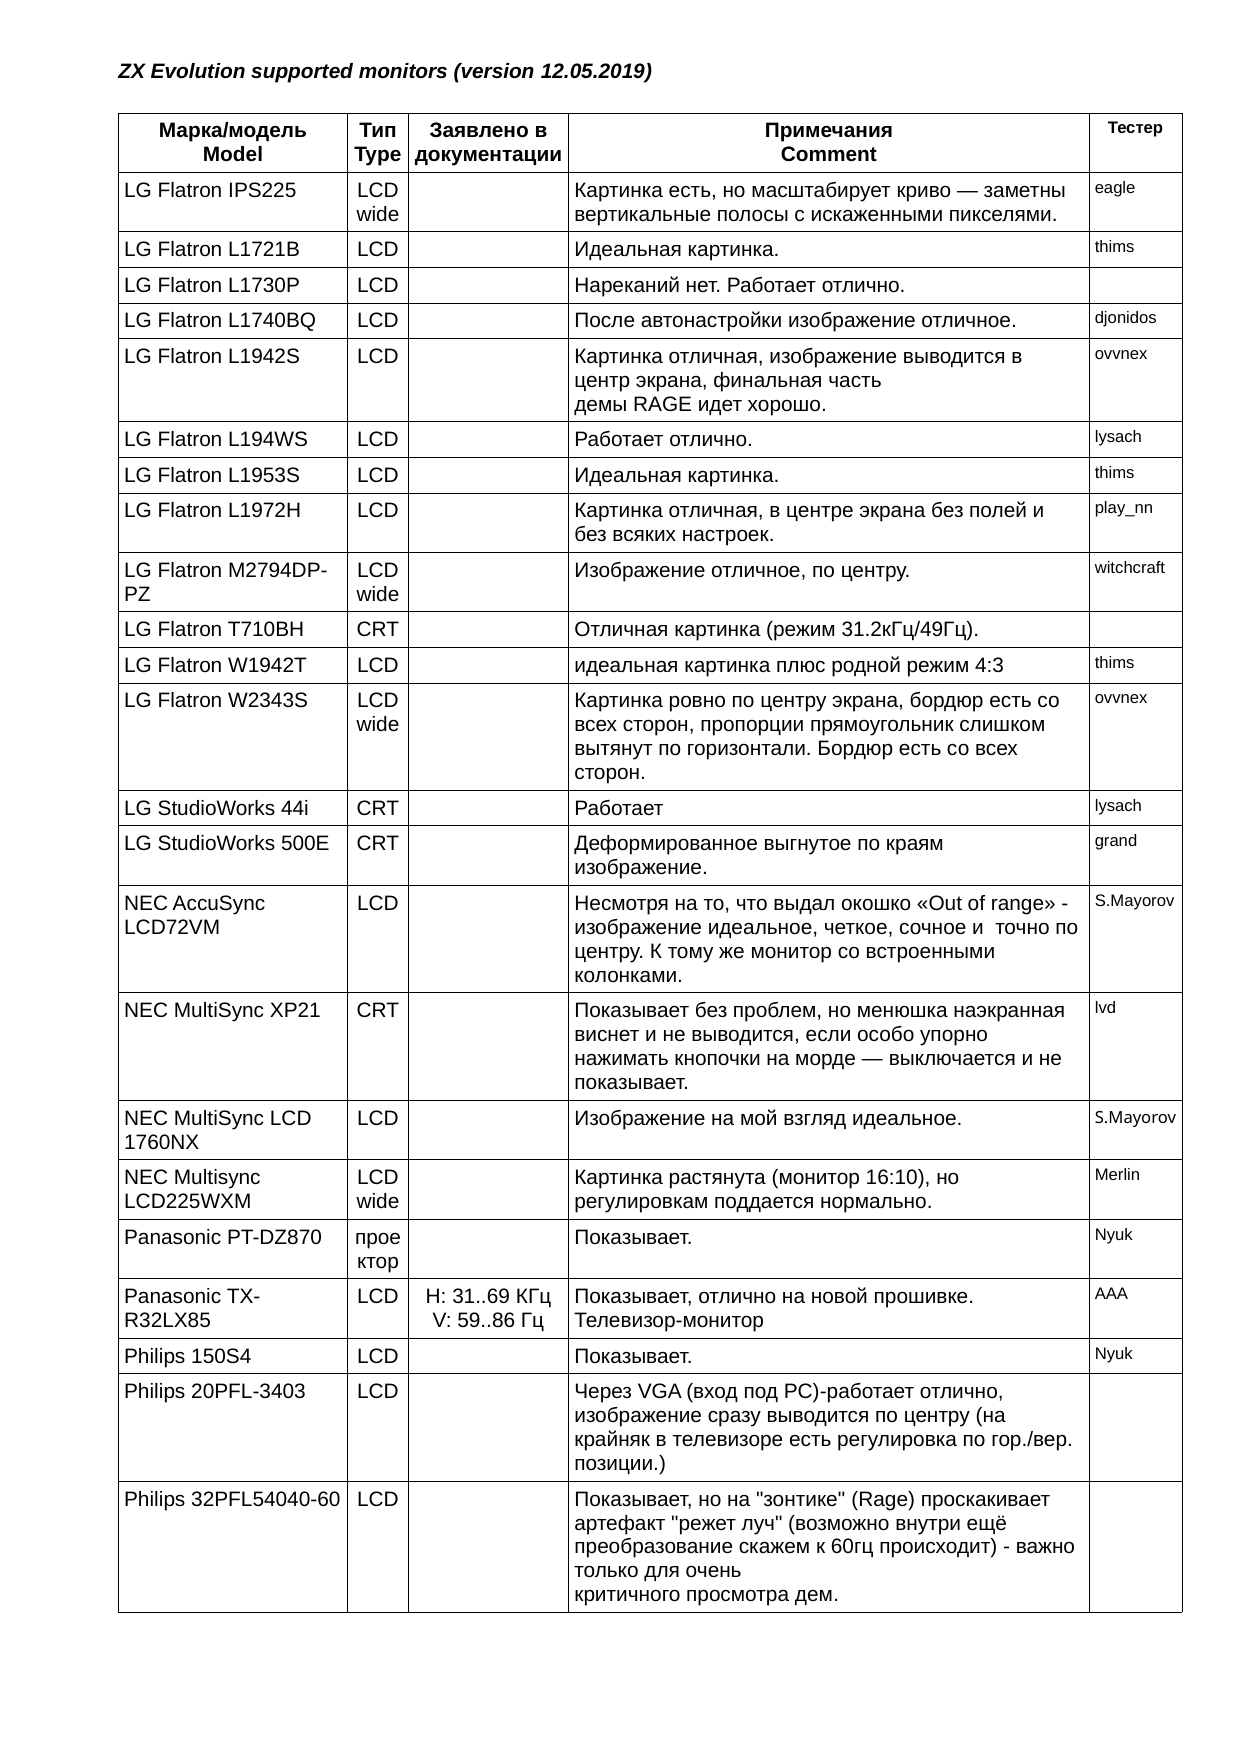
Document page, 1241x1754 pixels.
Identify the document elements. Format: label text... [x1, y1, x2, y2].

table_cell [1090, 1374, 1182, 1481]
table_cell NEC Multisync LCD225WXM [119, 1160, 347, 1219]
table_cell LCD [348, 1482, 408, 1612]
table_cell [409, 1482, 568, 1612]
table_cell LCD [348, 1339, 408, 1373]
table_cell [409, 553, 568, 611]
table_cell LCD wide [348, 1160, 408, 1219]
table_cell Картинка ровно по центру экрана, бордюр есть со всех сторон, пропорции прямоугольник слишком вытянут по горизонтали. Бордюр есть со всех сторон. [569, 684, 1089, 790]
table_cell play_nn [1090, 494, 1182, 552]
table_cell LG Flatron W1942T [119, 648, 347, 682]
table_cell Philips 150S4 [119, 1339, 347, 1373]
table_cell Nyuk [1090, 1339, 1182, 1373]
table_cell LG Flatron W2343S [119, 684, 347, 790]
table_cell Несмотря на то, что выдал окошко «Out of range» - изображение идеальное, четкое, сочное и точно по центру. К тому же монитор со встроенными колонками. [569, 886, 1089, 992]
table_cell LCD [348, 268, 408, 302]
table_cell [409, 1160, 568, 1219]
table_cell Merlin [1090, 1160, 1182, 1219]
table_cell LG StudioWorks 500E [119, 826, 347, 885]
table_cell Идеальная картинка. [569, 232, 1089, 267]
table_cell [409, 886, 568, 992]
table_cell LCD [348, 304, 408, 338]
table_cell [409, 826, 568, 885]
table_cell Panasonic TX-R32LX85 [119, 1279, 347, 1338]
table_cell NEC MultiSync LCD 1760NX [119, 1101, 347, 1159]
table_cell Деформированное выгнутое по краям изображение. [569, 826, 1089, 885]
table_cell Показывает без проблем, но менюшка наэкранная виснет и не выводится, если особо упорно нажимать кнопочки на морде — выключается и не показывает. [569, 993, 1089, 1100]
table_cell Картинка есть, но масштабирует криво — заметны вертикальные полосы с искаженными пикселями. [569, 173, 1089, 231]
table_header Тестер [1090, 114, 1182, 172]
table_cell LG Flatron M2794DP-PZ [119, 553, 347, 611]
table_cell lysach [1090, 422, 1182, 457]
table_cell После автонастройки изображение отличное. [569, 304, 1089, 338]
table_cell [409, 1101, 568, 1159]
table_header Тип Type [348, 114, 408, 172]
table_cell [1090, 268, 1182, 302]
table_cell Работает отлично. [569, 422, 1089, 457]
table_cell [409, 1339, 568, 1373]
table_cell [409, 458, 568, 492]
table_cell LG Flatron T710BH [119, 612, 347, 647]
table_cell [409, 993, 568, 1100]
table_cell Идеальная картинка. [569, 458, 1089, 492]
table_cell [409, 173, 568, 231]
table_cell LG Flatron L1972H [119, 494, 347, 552]
table_cell Работает [569, 791, 1089, 825]
table_cell CRT [348, 826, 408, 885]
table_cell S.Mayorov [1090, 886, 1182, 992]
table_cell LCD [348, 1101, 408, 1159]
table_cell Изображение отличное, по центру. [569, 553, 1089, 611]
table_cell LCD [348, 1374, 408, 1481]
table_cell [409, 339, 568, 421]
table_cell AAA [1090, 1279, 1182, 1338]
table_cell Philips 32PFL54040-60 [119, 1482, 347, 1612]
table_cell Nyuk [1090, 1220, 1182, 1278]
table_cell [409, 268, 568, 302]
table_cell Через VGA (вход под PC)-работает отлично, изображение сразу выводится по центру (на крайняк в телевизоре есть регулировка по гор./вер. позиции.) [569, 1374, 1089, 1481]
table_cell [409, 232, 568, 267]
table_header Марка/модель Model [119, 114, 347, 172]
table_cell LCD [348, 339, 408, 421]
table_cell [1090, 612, 1182, 647]
table_cell [1090, 1482, 1182, 1612]
table_cell Картинка отличная, в центре экрана без полей и без всяких настроек. [569, 494, 1089, 552]
table_header Примечания Comment [569, 114, 1089, 172]
table_cell Panasonic PT-DZ870 [119, 1220, 347, 1278]
table_cell H: 31..69 КГц V: 59..86 Гц [409, 1279, 568, 1338]
table_cell NEC MultiSync XP21 [119, 993, 347, 1100]
table_cell NEC AccuSync LCD72VM [119, 886, 347, 992]
table_cell LCD [348, 886, 408, 992]
table_cell [409, 684, 568, 790]
table_cell eagle [1090, 173, 1182, 231]
table_cell [409, 1374, 568, 1481]
table_cell [409, 612, 568, 647]
table_cell grand [1090, 826, 1182, 885]
table_cell Показывает, отлично на новой прошивке. Телевизор-монитор [569, 1279, 1089, 1338]
table_cell ovvnex [1090, 684, 1182, 790]
table_cell LG Flatron L1942S [119, 339, 347, 421]
table_cell [409, 494, 568, 552]
table_cell Показывает. [569, 1339, 1089, 1373]
table_cell [409, 422, 568, 457]
table_cell djonidos [1090, 304, 1182, 338]
table_cell Изображение на мой взгляд идеальное. [569, 1101, 1089, 1159]
table_cell LCD [348, 1279, 408, 1338]
table_cell Показывает. [569, 1220, 1089, 1278]
table_cell CRT [348, 791, 408, 825]
table_cell LCD [348, 494, 408, 552]
table_cell Philips 20PFL-3403 [119, 1374, 347, 1481]
table_cell LG Flatron L1740BQ [119, 304, 347, 338]
table_cell [409, 1220, 568, 1278]
table_cell Картинка отличная, изображение выводится в центр экрана, финальная часть демы RAGE идет хорошо. [569, 339, 1089, 421]
table_cell LG Flatron L1953S [119, 458, 347, 492]
table_cell Нареканий нет. Работает отлично. [569, 268, 1089, 302]
table_cell [409, 304, 568, 338]
table_cell lysach [1090, 791, 1182, 825]
table_cell CRT [348, 612, 408, 647]
table_cell thims [1090, 648, 1182, 682]
table_cell проектор [348, 1220, 408, 1278]
table_cell [409, 791, 568, 825]
table_cell witchcraft [1090, 553, 1182, 611]
table_cell [409, 648, 568, 682]
table_cell LCD wide [348, 173, 408, 231]
table_cell LCD [348, 458, 408, 492]
table_cell LG Flatron L1721B [119, 232, 347, 267]
table_cell LG StudioWorks 44i [119, 791, 347, 825]
table_cell LCD [348, 648, 408, 682]
table_cell LCD [348, 422, 408, 457]
table_cell ovvnex [1090, 339, 1182, 421]
table_cell LCD wide [348, 684, 408, 790]
table_cell Отличная картинка (режим 31.2кГц/49Гц). [569, 612, 1089, 647]
table_cell LCD wide [348, 553, 408, 611]
table_header Заявлено в документации [409, 114, 568, 172]
table_cell lvd [1090, 993, 1182, 1100]
table_cell Показывает, но на "зонтике" (Rage) проскакивает артефакт "режет луч" (возможно внутри ещё преобразование скажем к 60гц происходит) - важно только для очень критичного просмотра дем. [569, 1482, 1089, 1612]
table_cell thims [1090, 232, 1182, 267]
table_cell thims [1090, 458, 1182, 492]
table_cell LCD [348, 232, 408, 267]
table_cell Картинка растянута (монитор 16:10), но регулировкам поддается нормально. [569, 1160, 1089, 1219]
table_cell LG Flatron L1730P [119, 268, 347, 302]
table_cell CRT [348, 993, 408, 1100]
table_cell идеальная картинка плюс родной режим 4:3 [569, 648, 1089, 682]
table_cell LG Flatron L194WS [119, 422, 347, 457]
table_cell S.Mayorov [1090, 1101, 1182, 1159]
table_cell LG Flatron IPS225 [119, 173, 347, 231]
